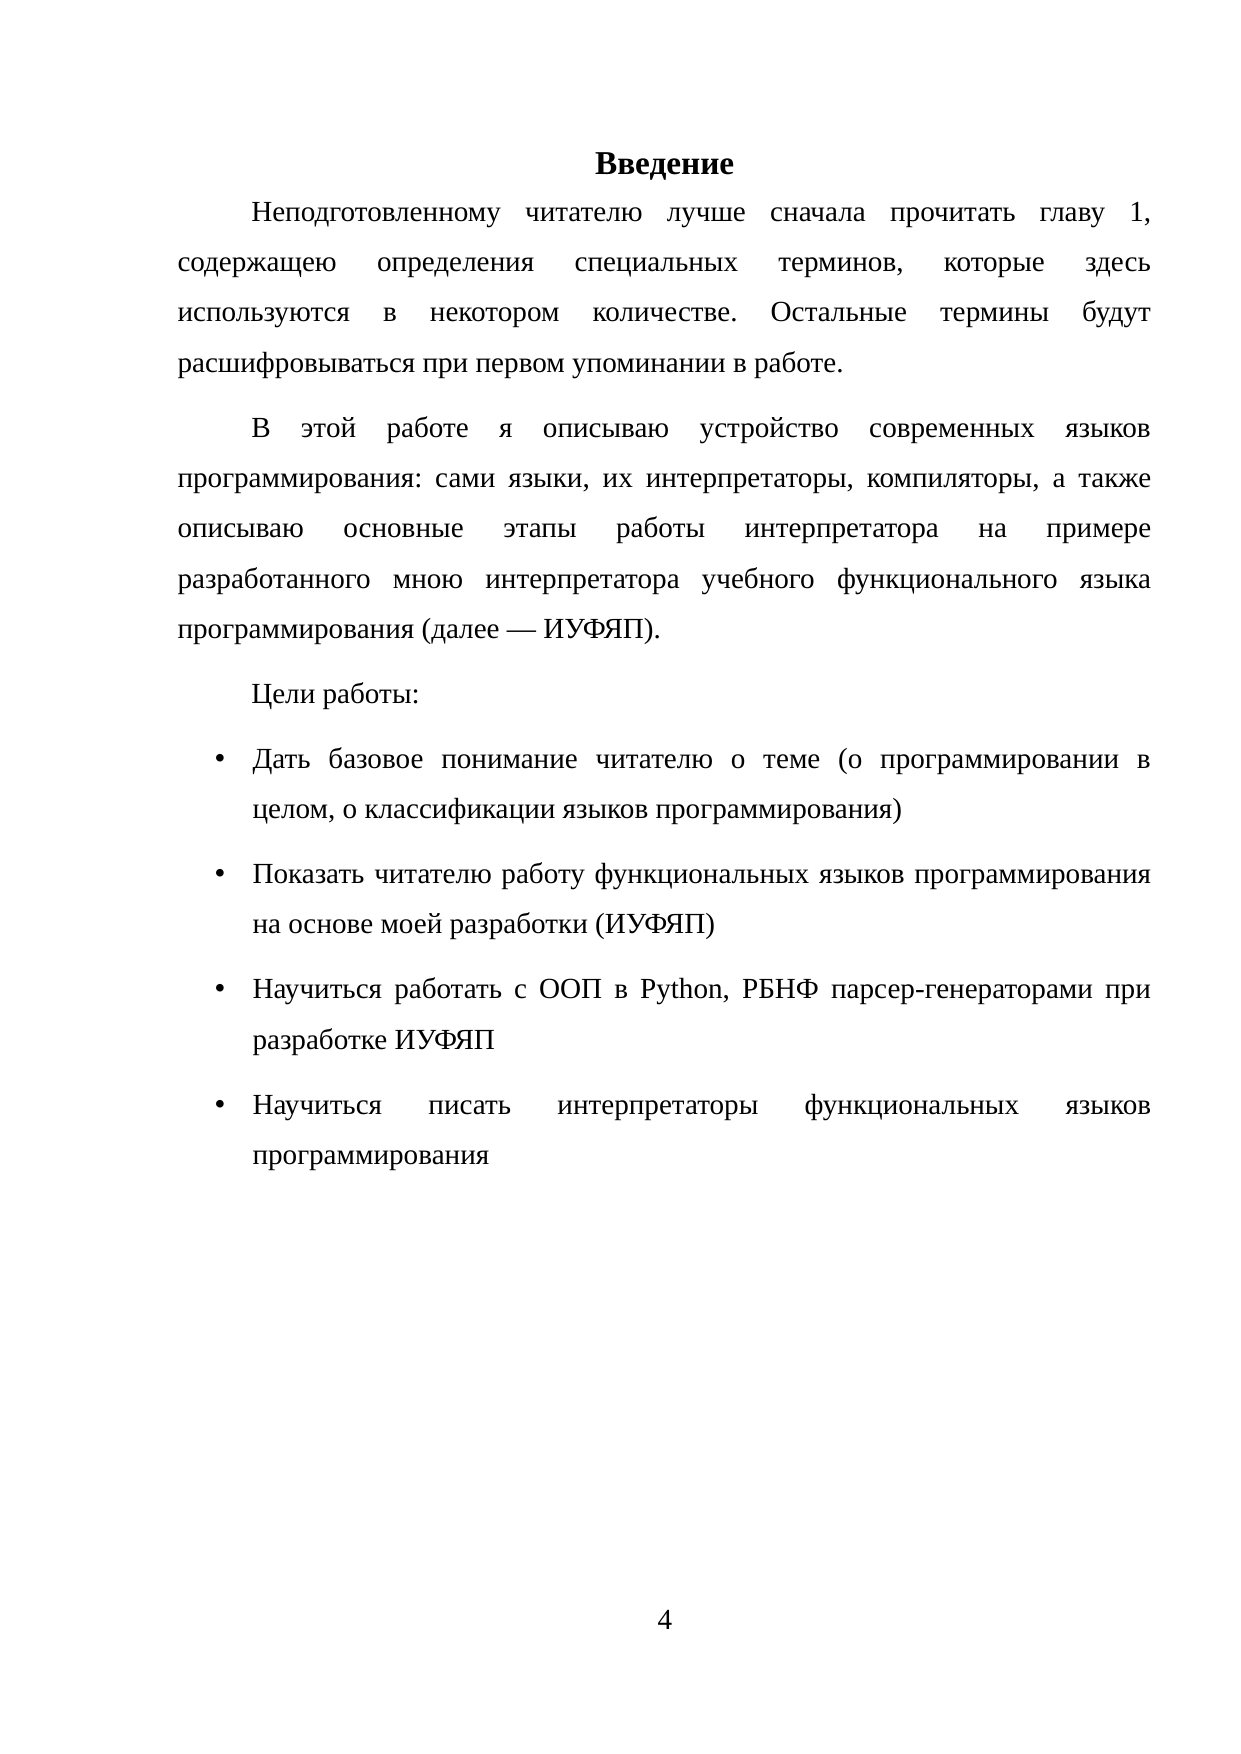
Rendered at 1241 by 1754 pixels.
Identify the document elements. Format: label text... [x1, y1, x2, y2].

text В этой работе я описываю устройство современных языков программирования: сами языки, их интерпретаторы, компиляторы, а также описываю основные этапы работы интерпретатора на примере разработанного мною интерпретатора учебного функционального языка программирования (далее — ИУФЯП). [177, 410, 1152, 644]
list Дать базовое понимание читателю о теме (о программировании в целом, о классификации языков программирования) [215, 741, 1152, 825]
list Научиться писать интерпретаторы функциональных языков программирования [215, 1087, 1152, 1171]
subtitle Введение [177, 143, 1152, 181]
list Показать читателю работу функциональных языков программирования на основе моей разработки (ИУФЯП) [215, 856, 1152, 940]
text Неподготовленному читателю лучше сначала прочитать главу 1, содержащею определения специальных терминов, которые здесь используются в некотором количестве. Остальные термины будут расшифровываться при первом упоминании в работе. [177, 194, 1152, 378]
text Цели работы: [177, 676, 1152, 709]
list Научиться работать с ООП в Python, РБНФ парсер-генераторами при разработке ИУФЯП [215, 971, 1152, 1055]
